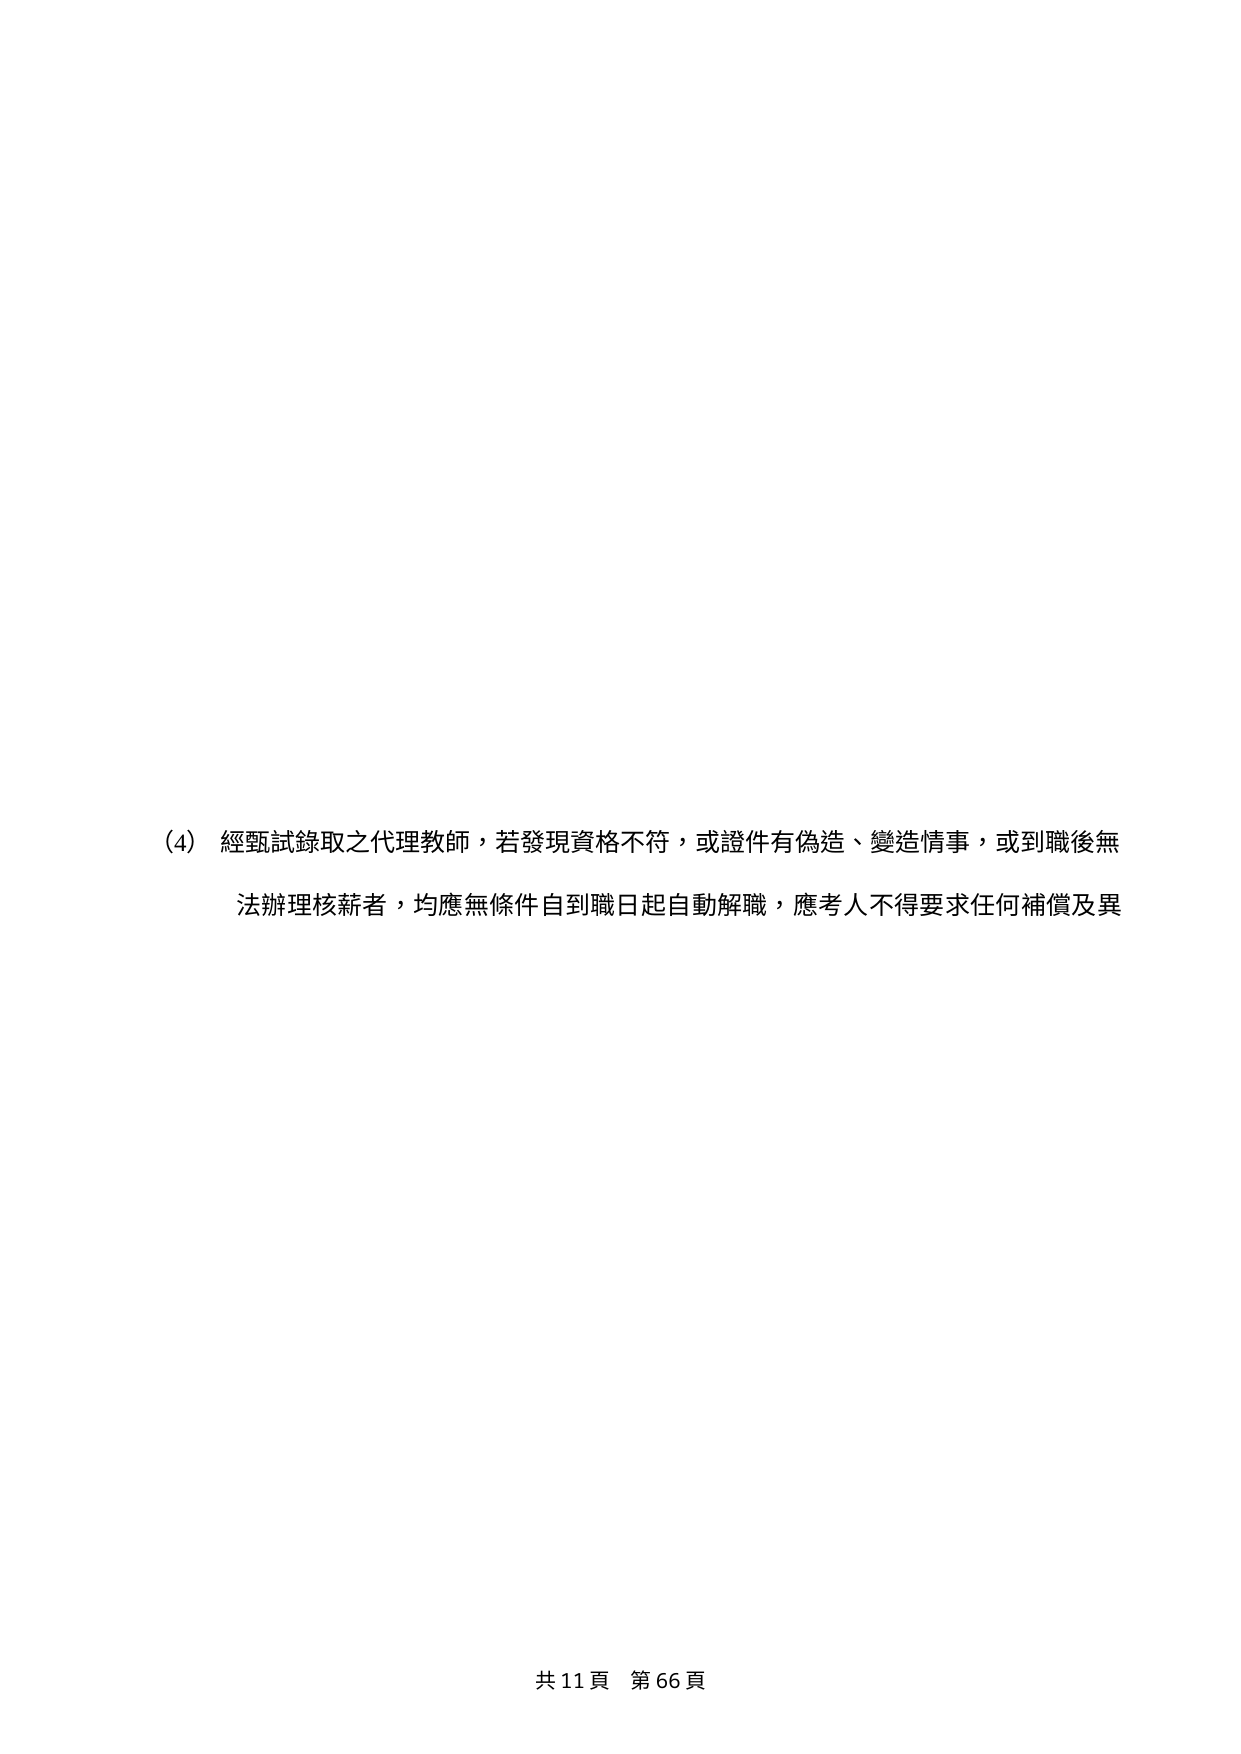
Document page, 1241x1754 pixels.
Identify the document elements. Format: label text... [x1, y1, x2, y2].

list 經甄試錄取之代理教師，若發現資格不符，或證件有偽造、變造情事，或到職後無法辦理核薪者，均應無條件自到職日起自動解職，應考人不得要求任何補償及異 [149, 799, 1122, 924]
